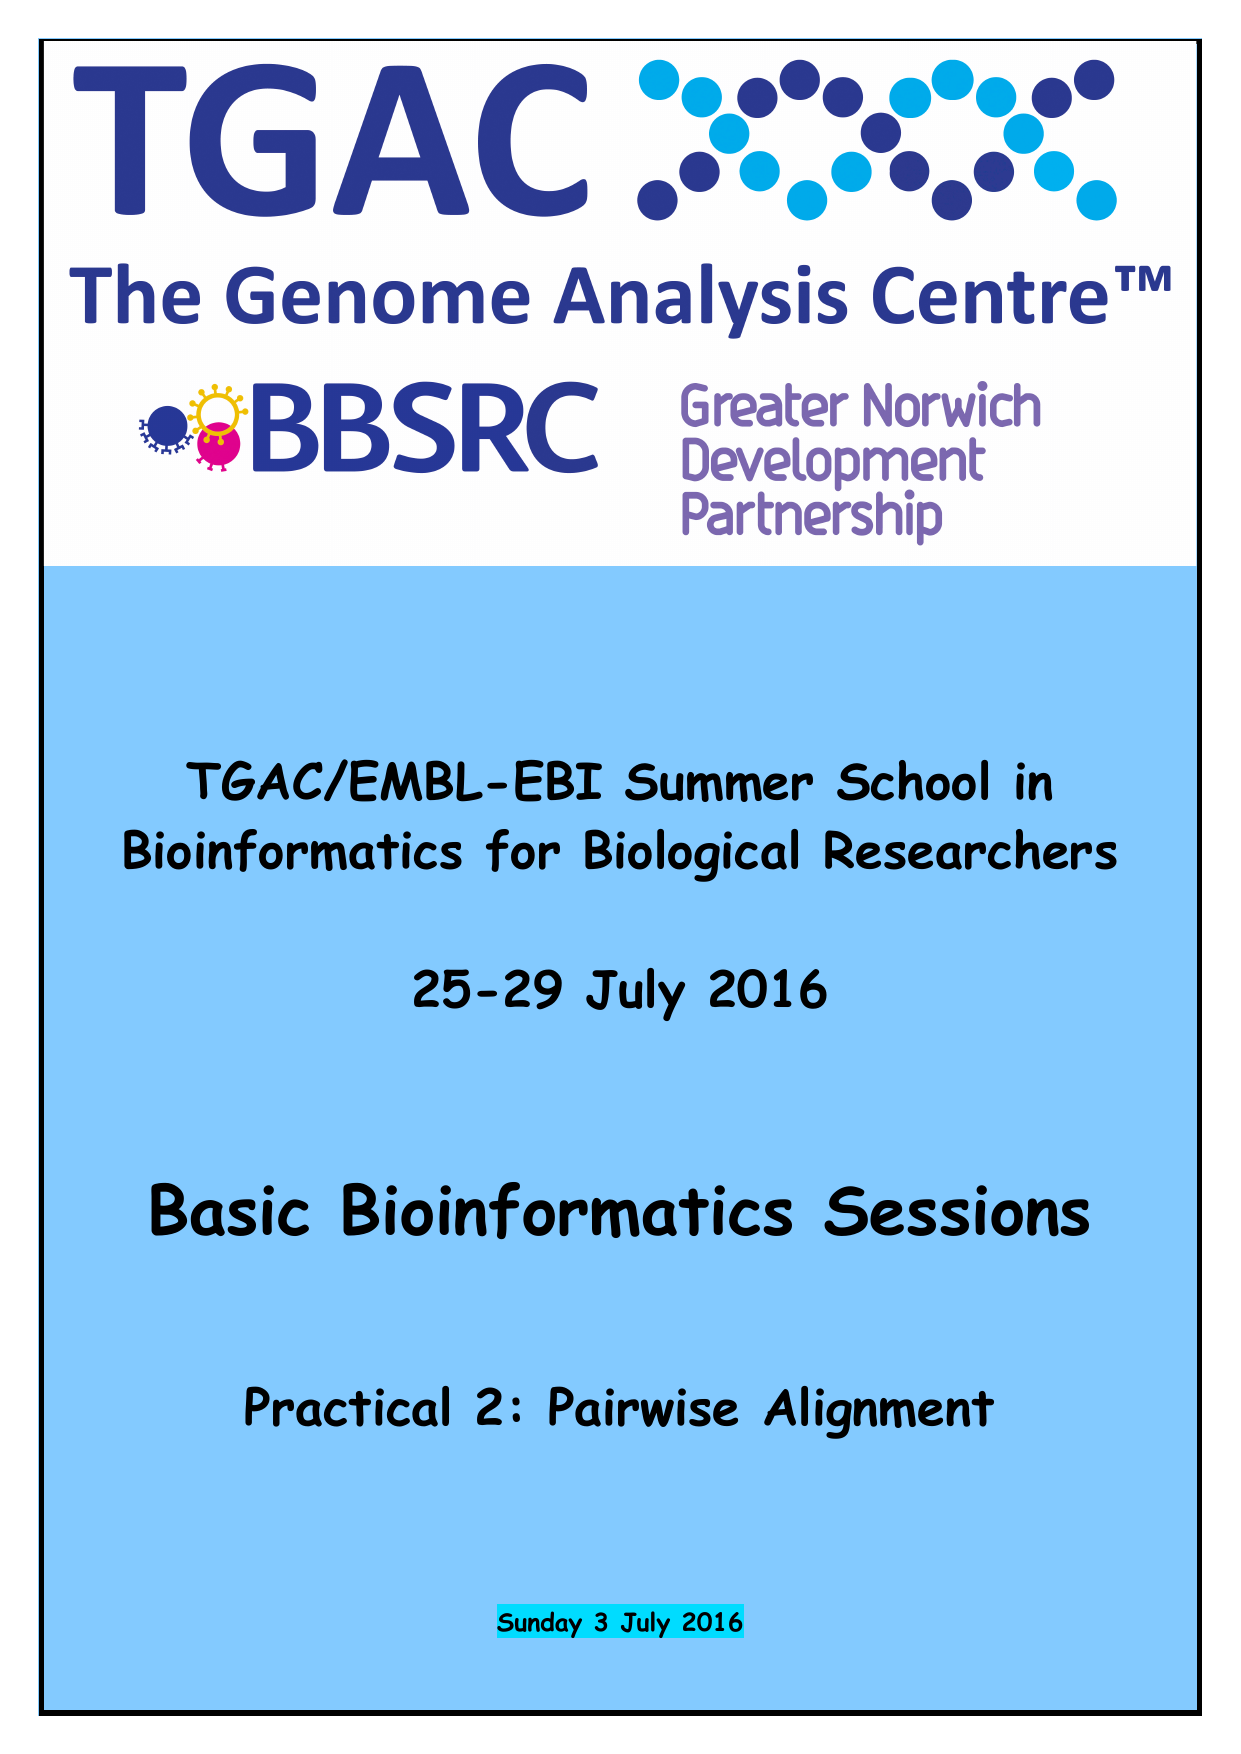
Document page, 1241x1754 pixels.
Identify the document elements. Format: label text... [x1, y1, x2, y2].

text 25-29 July 2016 [44, 953, 1197, 1022]
picture [43, 41, 1197, 566]
text TGAC/EMBL-EBI Summer School in Bioinformatics for Biological Researchers [44, 744, 1197, 883]
text Practical 2: Pairwise Alignment [44, 1371, 1197, 1440]
text Basic Bioinformatics Sessions [44, 1161, 1197, 1254]
text Sunday 3 July 2016 [44, 1603, 1197, 1638]
